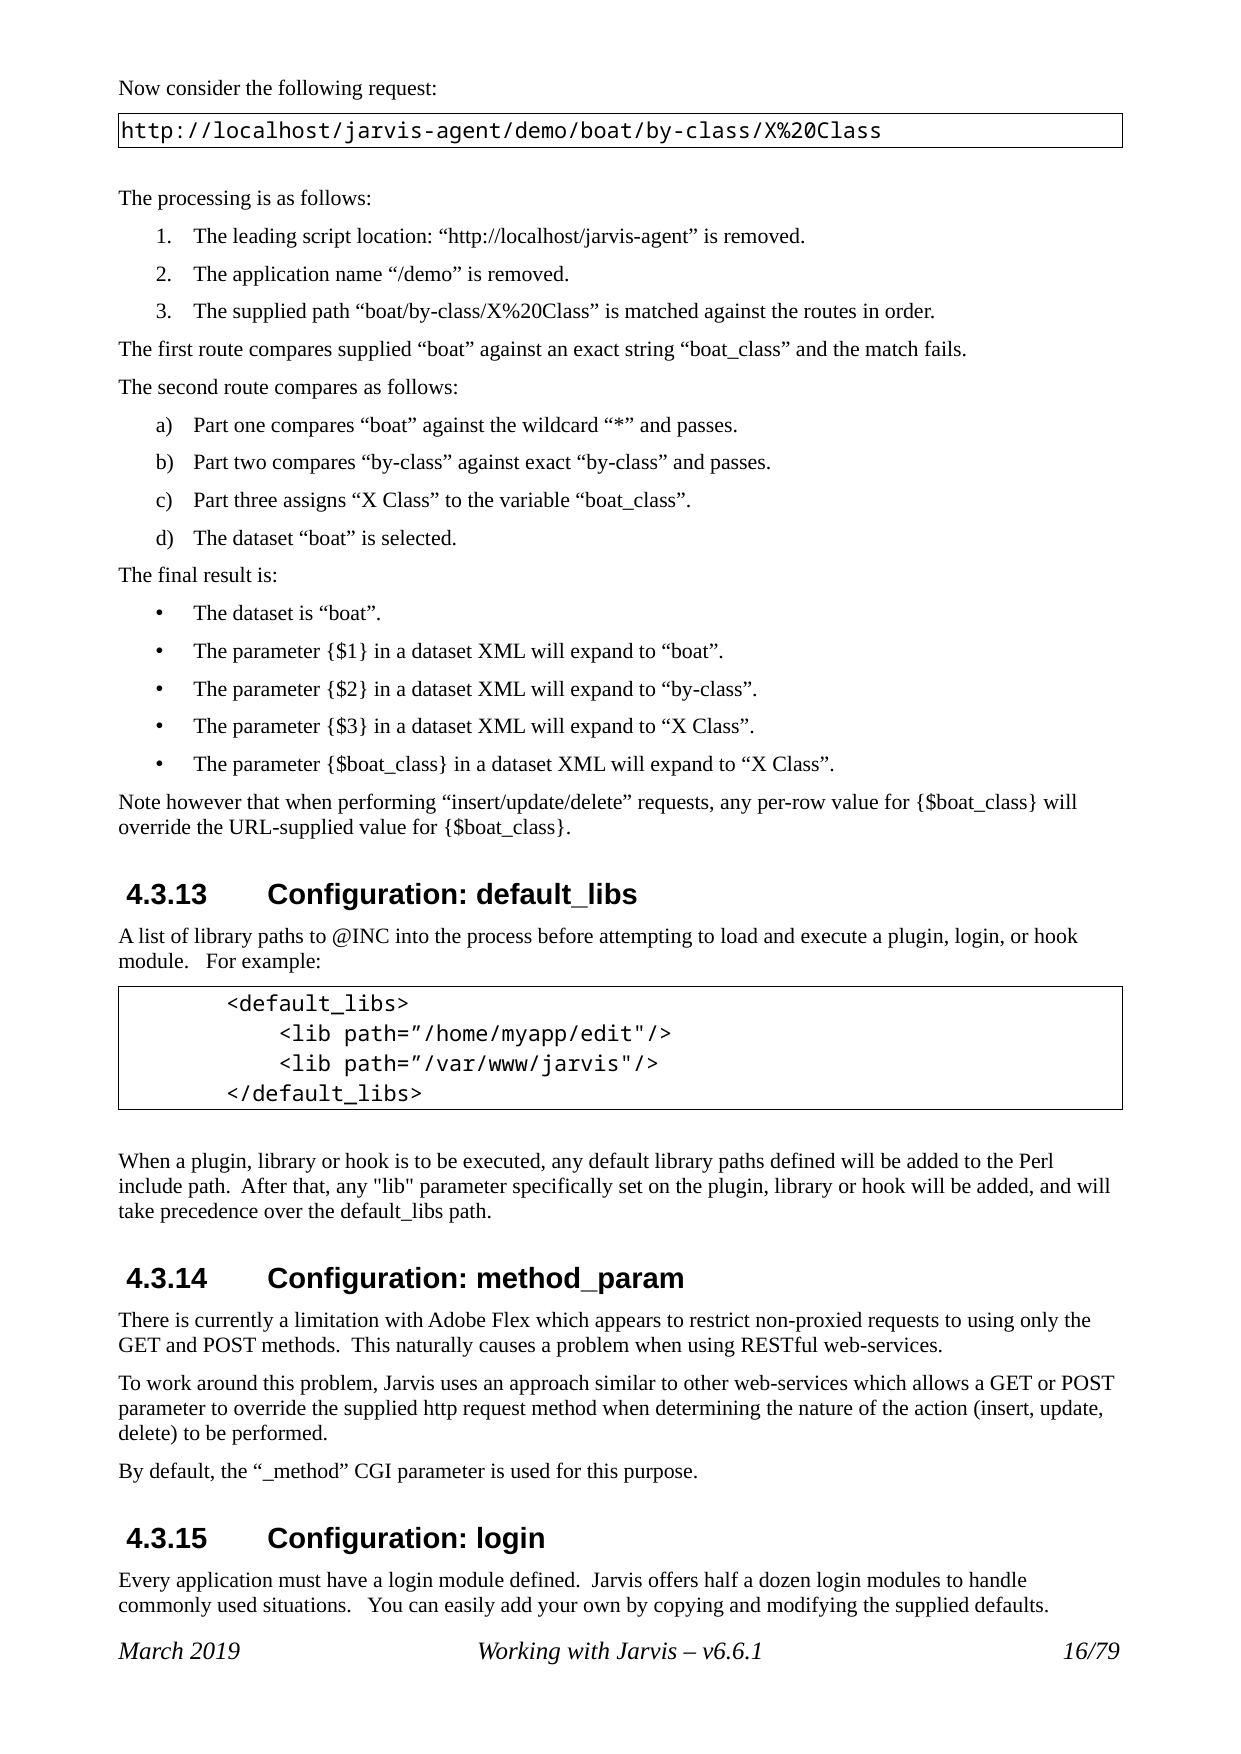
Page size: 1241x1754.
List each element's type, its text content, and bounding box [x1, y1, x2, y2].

list The application name “/demo” is removed. [156, 261, 1122, 286]
list The parameter {$1} in a dataset XML will expand to “boat”. [156, 638, 1122, 663]
text There is currently a limitation with Adobe Flex which appears to restrict non-proxied requests to using only the GET and POST methods. This naturally causes a problem when using RESTful web-services. [118, 1307, 1122, 1357]
list The parameter {$2} in a dataset XML will expand to “by-class”. [156, 676, 1122, 701]
text The processing is as follows: [118, 185, 1122, 211]
text Note however that when performing “insert/update/delete” requests, any per-row value for {$boat_class} will override the URL-supplied value for {$boat_class}. [118, 789, 1122, 839]
list Part two compares “by-class” against exact “by-class” and passes. [156, 449, 1122, 474]
text Now consider the following request: [118, 75, 1122, 100]
list The supplied path “boat/by-class/X%20Class” is matched against the routes in order. [156, 298, 1122, 324]
subtitle Configuration: login [118, 1521, 1122, 1554]
text The final result is: [118, 562, 1122, 588]
text <lib path=”/var/www/jarvis"/> [119, 1045, 1122, 1075]
list The dataset is “boat”. [156, 600, 1122, 625]
text By default, the “_method” CGI parameter is used for this purpose. [118, 1458, 1122, 1483]
subtitle Configuration: method_param [118, 1261, 1122, 1294]
text The first route compares supplied “boat” against an exact string “boat_class” and the match fails. [118, 336, 1122, 361]
text <lib path=”/home/myapp/edit"/> [119, 1015, 1122, 1045]
text When a plugin, library or hook is to be executed, any default library paths defined will be added to the Perl include path. After that, any "lib" parameter specifically set on the plugin, library or hook will be added, and will take precedence over the default_libs path. [118, 1148, 1122, 1223]
list Part three assigns “X Class” to the variable “boat_class”. [156, 487, 1122, 512]
text To work around this problem, Jarvis uses an approach similar to other web-services which allows a GET or POST parameter to override the supplied http request method when determining the nature of the action (insert, update, delete) to be performed. [118, 1370, 1122, 1445]
text The second route compares as follows: [118, 374, 1122, 399]
text http://localhost/jarvis-agent/demo/boat/by-class/X%20Class [119, 114, 1122, 147]
list Part one compares “boat” against the wildcard “*” and passes. [156, 412, 1122, 437]
list The parameter {$boat_class} in a dataset XML will expand to “X Class”. [156, 751, 1122, 776]
text </default_libs> [119, 1075, 1122, 1109]
text <default_libs> [119, 987, 1122, 1015]
subtitle Configuration: default_libs [118, 877, 1122, 910]
text A list of library paths to @INC into the process before attempting to load and execute a plugin, login, or hook module. For example: [118, 923, 1122, 973]
list The parameter {$3} in a dataset XML will expand to “X Class”. [156, 713, 1122, 738]
list The dataset “boat” is selected. [156, 525, 1122, 550]
list The leading script location: “http://localhost/jarvis-agent” is removed. [156, 223, 1122, 248]
text Every application must have a login module defined. Jarvis offers half a dozen login modules to handle commonly used situations. You can easily add your own by copying and modifying the supplied defaults. [118, 1567, 1122, 1617]
